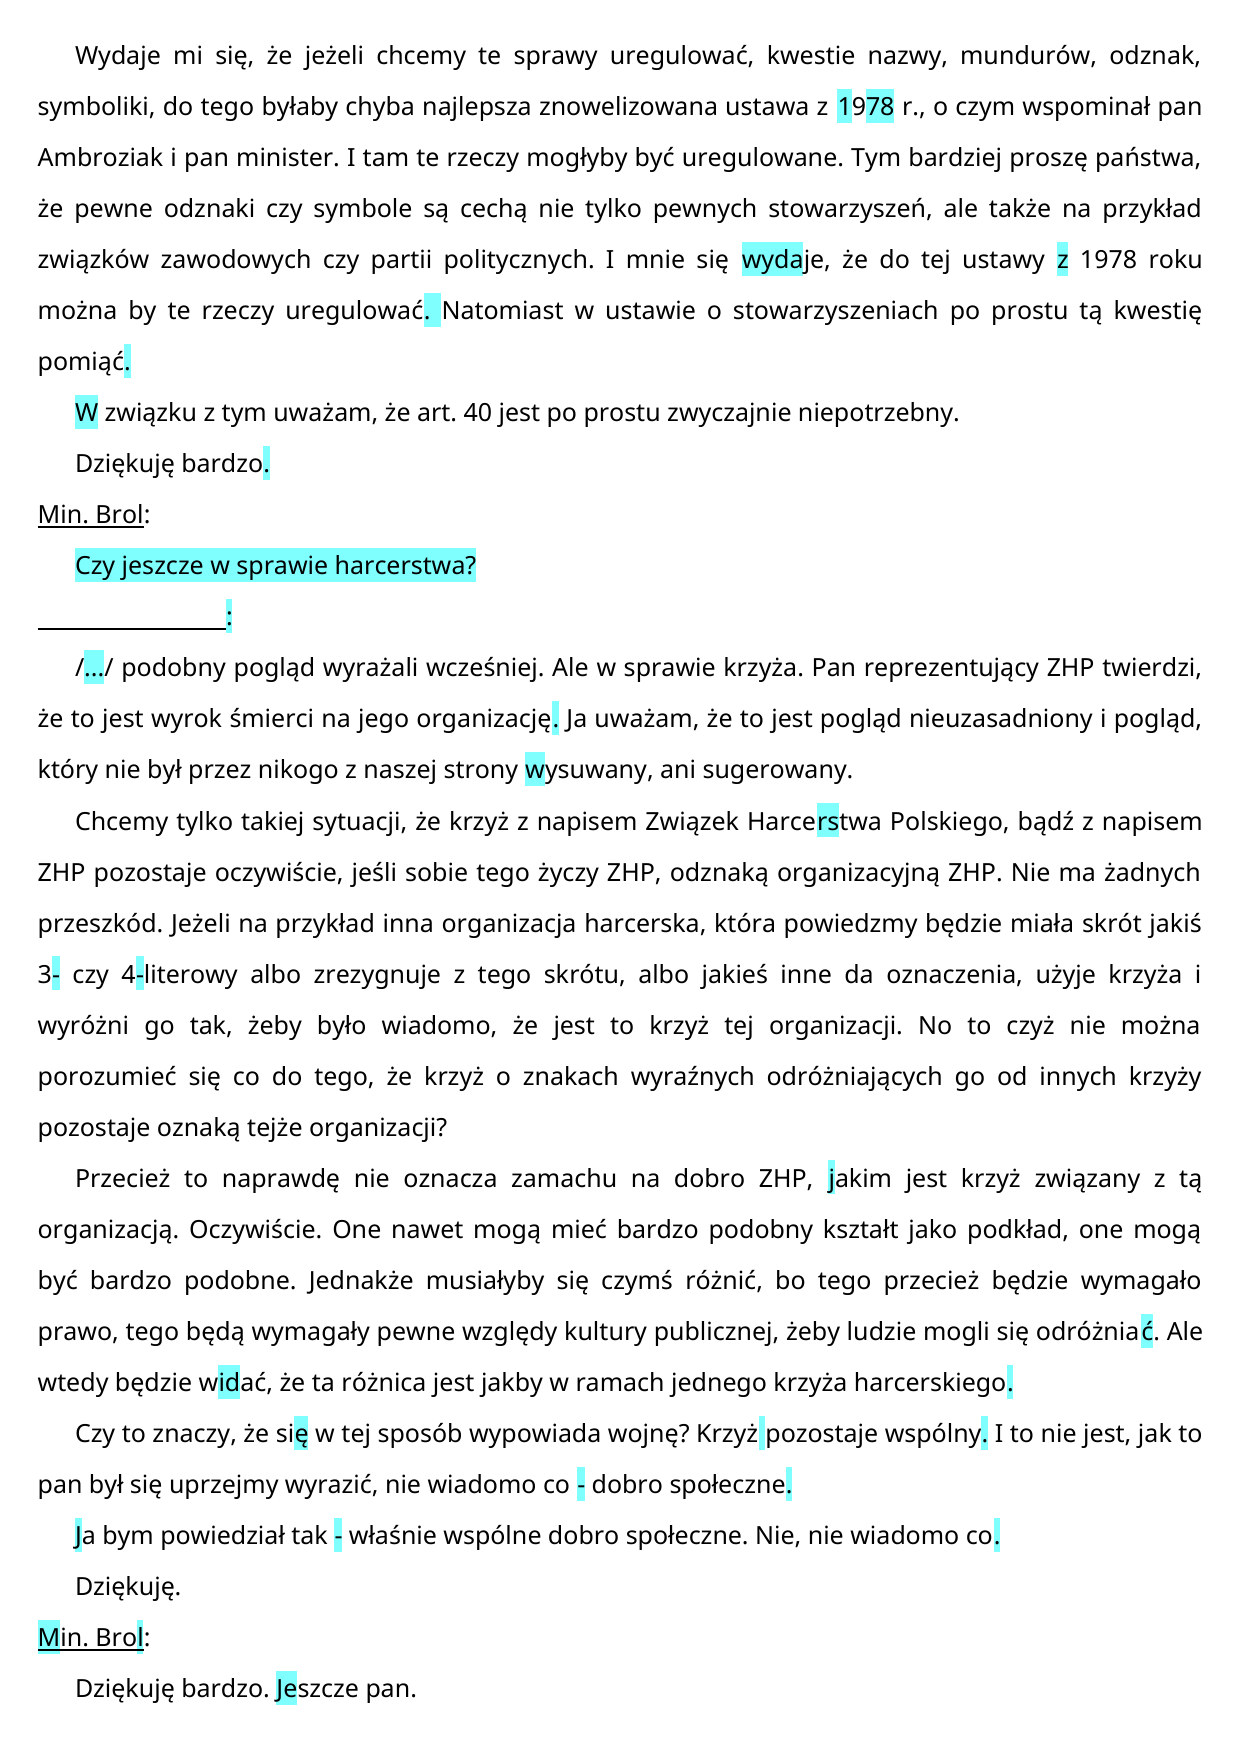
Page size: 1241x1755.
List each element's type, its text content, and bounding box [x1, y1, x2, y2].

text Czy to znaczy, że się w tej sposób wypowiada wojnę? Krzyż pozostaje wspólny. I to nie jest, jak to pan był się uprzejmy wyrazić, nie wiadomo co - dobro społeczne. [37, 1416, 1203, 1501]
text /.../ podobny pogląd wyrażali wcześniej. Ale w sprawie krzyża. Pan reprezentujący ZHP twierdzi, że to jest wyrok śmierci na jego organizację. Ja uważam, że to jest pogląd nieuzasadniony i pogląd, który nie był przez nikogo z naszej strony wysuwany, ani sugerowany. [37, 650, 1203, 786]
text Ja bym powiedział tak - właśnie wspólne dobro społeczne. Nie, nie wiadomo co. [37, 1518, 1203, 1552]
text W związku z tym uważam, że art. 40 jest po prostu zwyczajnie niepotrzebny. [37, 395, 1203, 429]
text Dziękuję bardzo. Jeszcze pan. [37, 1671, 1203, 1705]
text Min. Brol: [37, 1620, 1203, 1654]
text Wydaje mi się, że jeżeli chcemy te sprawy uregulować, kwestie nazwy, mundurów, odznak, symboliki, do tego byłaby chyba najlepsza znowelizowana ustawa z 1978 r., o czym wspominał pan Ambroziak i pan minister. I tam te rzeczy mogłyby być uregulowane. Tym bardziej proszę państwa, że pewne odznaki czy symbole są cechą nie tylko pewnych stowarzyszeń, ale także na przykład związków zawodowych czy partii politycznych. I mnie się wydaje, że do tej ustawy z 1978 roku można by te rzeczy uregulować. Natomiast w ustawie o stowarzyszeniach po prostu tą kwestię pomiąć. [37, 37, 1203, 378]
text Dziękuję bardzo. [37, 446, 1203, 480]
text Chcemy tylko takiej sytuacji, że krzyż z napisem Związek Harcerstwa Polskiego, bądź z napisem ZHP pozostaje oczywiście, jeśli sobie tego życzy ZHP, odznaką organizacyjną ZHP. Nie ma żadnych przeszkód. Jeżeli na przykład inna organizacja harcerska, która powiedzmy będzie miała skrót jakiś 3- czy 4-literowy albo zrezygnuje z tego skrótu, albo jakieś inne da oznaczenia, użyje krzyża i wyróżni go tak, żeby było wiadomo, że jest to krzyż tej organizacji. No to czyż nie można porozumieć się co do tego, że krzyż o znakach wyraźnych odróżniających go od innych krzyży pozostaje oznaką tejże organizacji? [37, 803, 1203, 1143]
text : [37, 599, 1203, 633]
text Dziękuję. [37, 1569, 1203, 1603]
text Min. Brol: [37, 497, 1203, 531]
text Przecież to naprawdę nie oznacza zamachu na dobro ZHP, jakim jest krzyż związany z tą organizacją. Oczywiście. One nawet mogą mieć bardzo podobny kształt jako podkład, one mogą być bardzo podobne. Jednakże musiałyby się czymś różnić, bo tego przecież będzie wymagało prawo, tego będą wymagały pewne względy kultury publicznej, żeby ludzie mogli się odróżniać. Ale wtedy będzie widać, że ta różnica jest jakby w ramach jednego krzyża harcerskiego. [37, 1160, 1203, 1399]
text Czy jeszcze w sprawie harcerstwa? [37, 548, 1203, 582]
